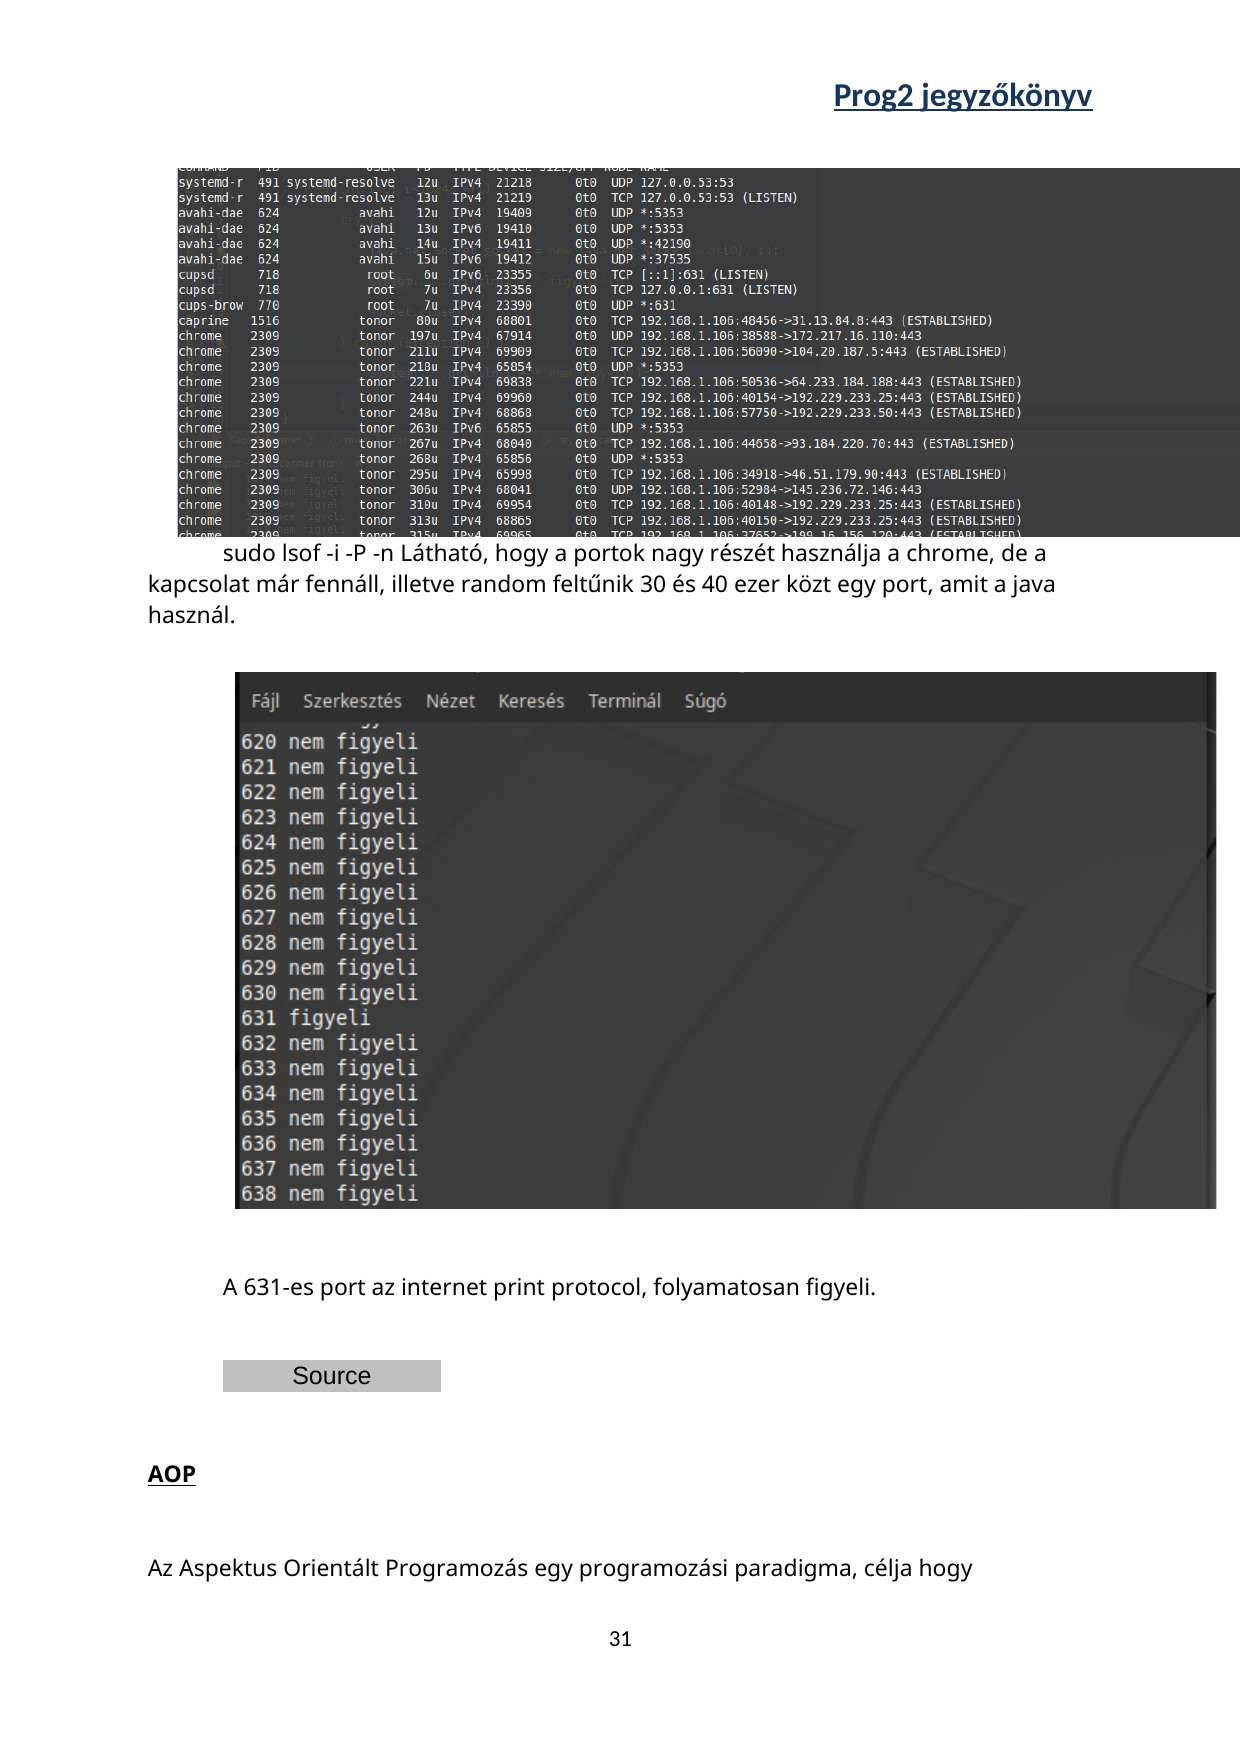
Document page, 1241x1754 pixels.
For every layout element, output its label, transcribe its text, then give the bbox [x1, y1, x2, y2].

text sudo lsof -i -P -n Látható, hogy a portok nagy részét használja a chrome, de a kapcsolat már fennáll, illetve random feltűnik 30 és 40 ezer közt egy port, amit a java használ. [148, 148, 1093, 630]
text A 631-es port az internet print protocol, folyamatosan figyeli. [148, 1209, 1093, 1302]
text Az Aspektus Orientált Programozás egy programozási paradigma, célja hogy [148, 1552, 1093, 1583]
text AOP [148, 1458, 1093, 1490]
picture [235, 672, 1217, 1209]
picture [177, 168, 1240, 537]
